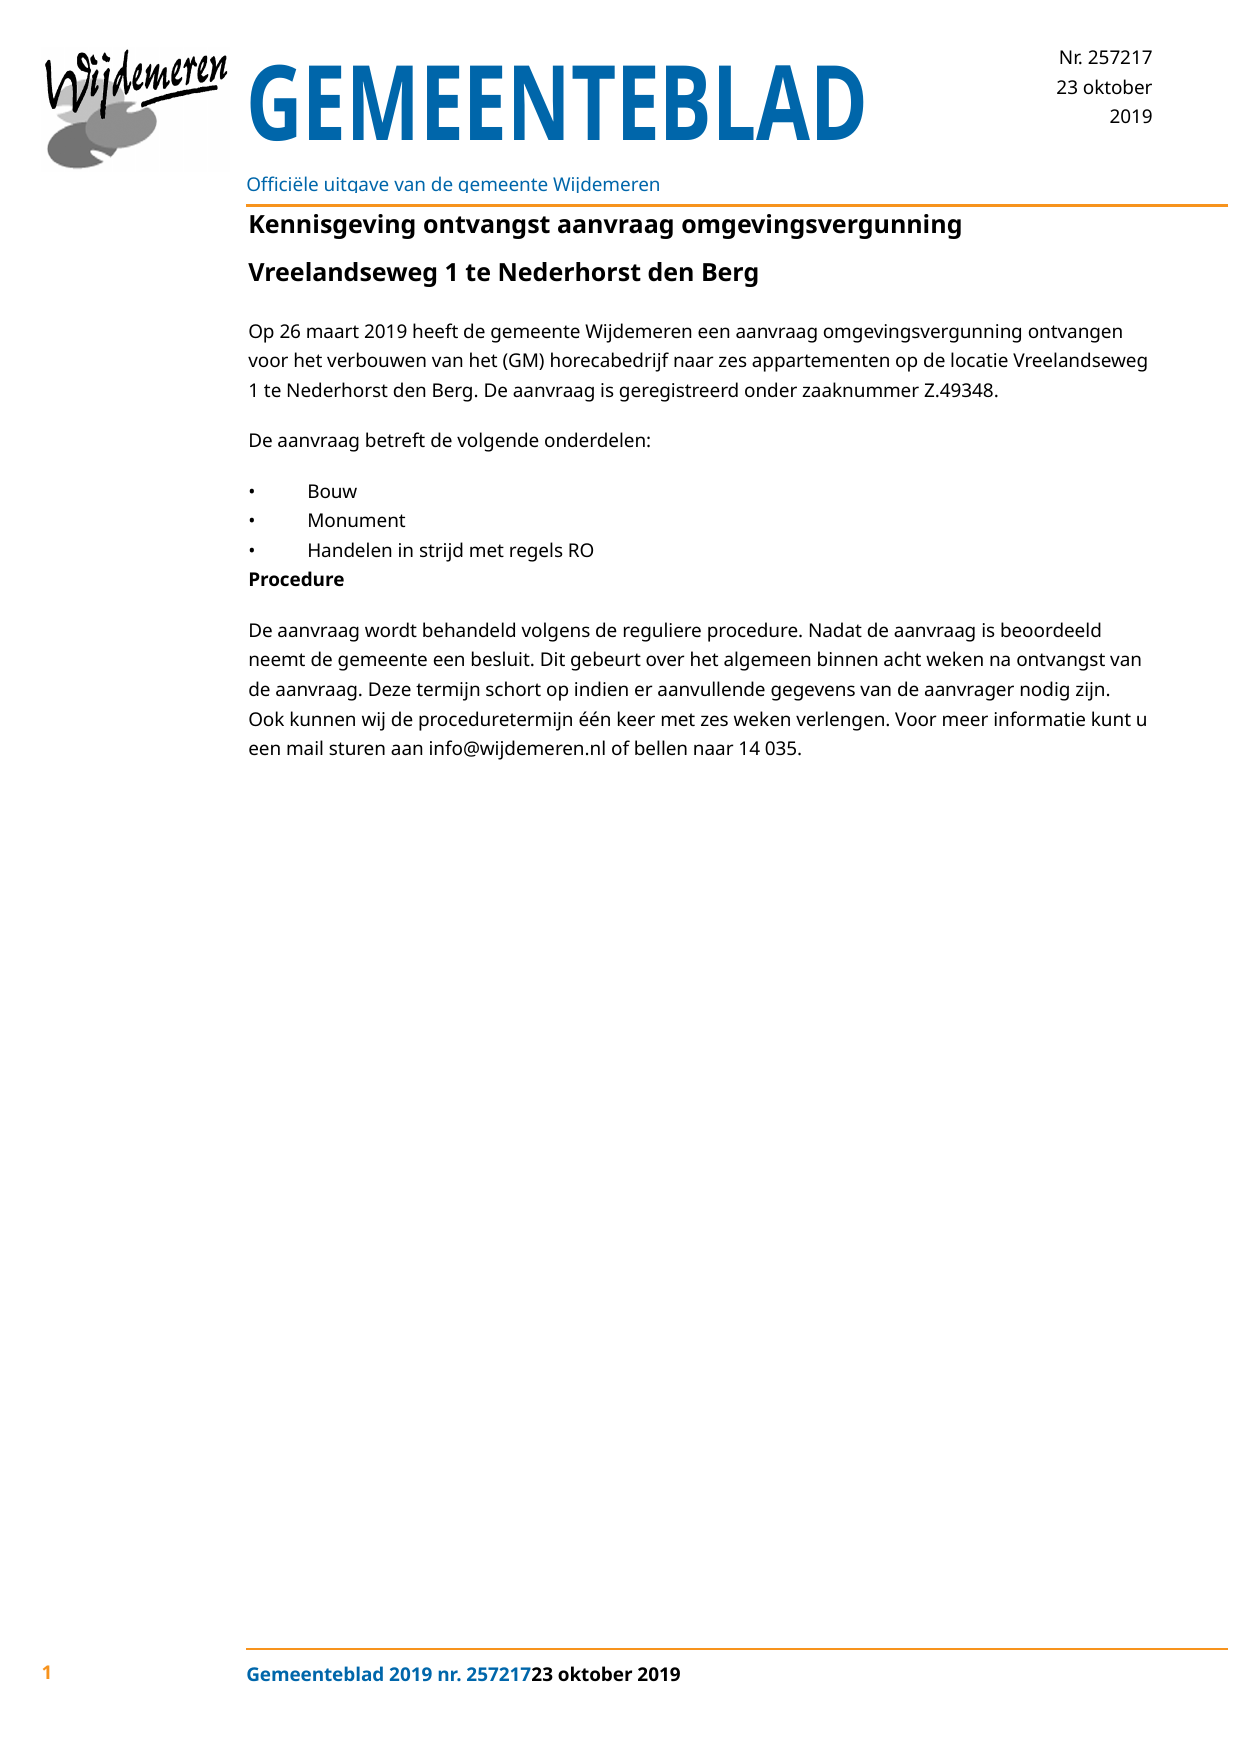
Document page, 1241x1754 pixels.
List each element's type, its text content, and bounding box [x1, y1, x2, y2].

text Kennisgeving ontvangst aanvraag omgevingsvergunning Vreelandseweg 1 te Nederhorst den Berg [248, 207, 1152, 288]
text De aanvraag wordt behandeld volgens de reguliere procedure. Nadat de aanvraag is beoordeeld neemt de gemeente een besluit. Dit gebeurt over het algemeen binnen acht weken na ontvangst van de aanvraag. Deze termijn schort op indien er aanvullende gegevens van de aanvrager nodig zijn. Ook kunnen wij de proceduretermijn één keer met zes weken verlengen. Voor meer informatie kunt u een mail sturen aan info@wijdemeren.nl of bellen naar 14 035. [248, 617, 1152, 761]
text De aanvraag betreft de volgende onderdelen: [248, 427, 1152, 453]
text Procedure [248, 567, 1152, 592]
list Monument [248, 507, 1152, 533]
list Handelen in strijd met regels RO [248, 537, 1152, 563]
picture [41, 47, 231, 172]
list Bouw [248, 478, 1152, 504]
text Op 26 maart 2019 heeft de gemeente Wijdemeren een aanvraag omgevingsvergunning ontvangen voor het verbouwen van het (GM) horecabedrijf naar zes appartementen op de locatie Vreelandseweg 1 te Nederhorst den Berg. De aanvraag is geregistreerd onder zaaknummer Z.49348. [248, 318, 1152, 403]
